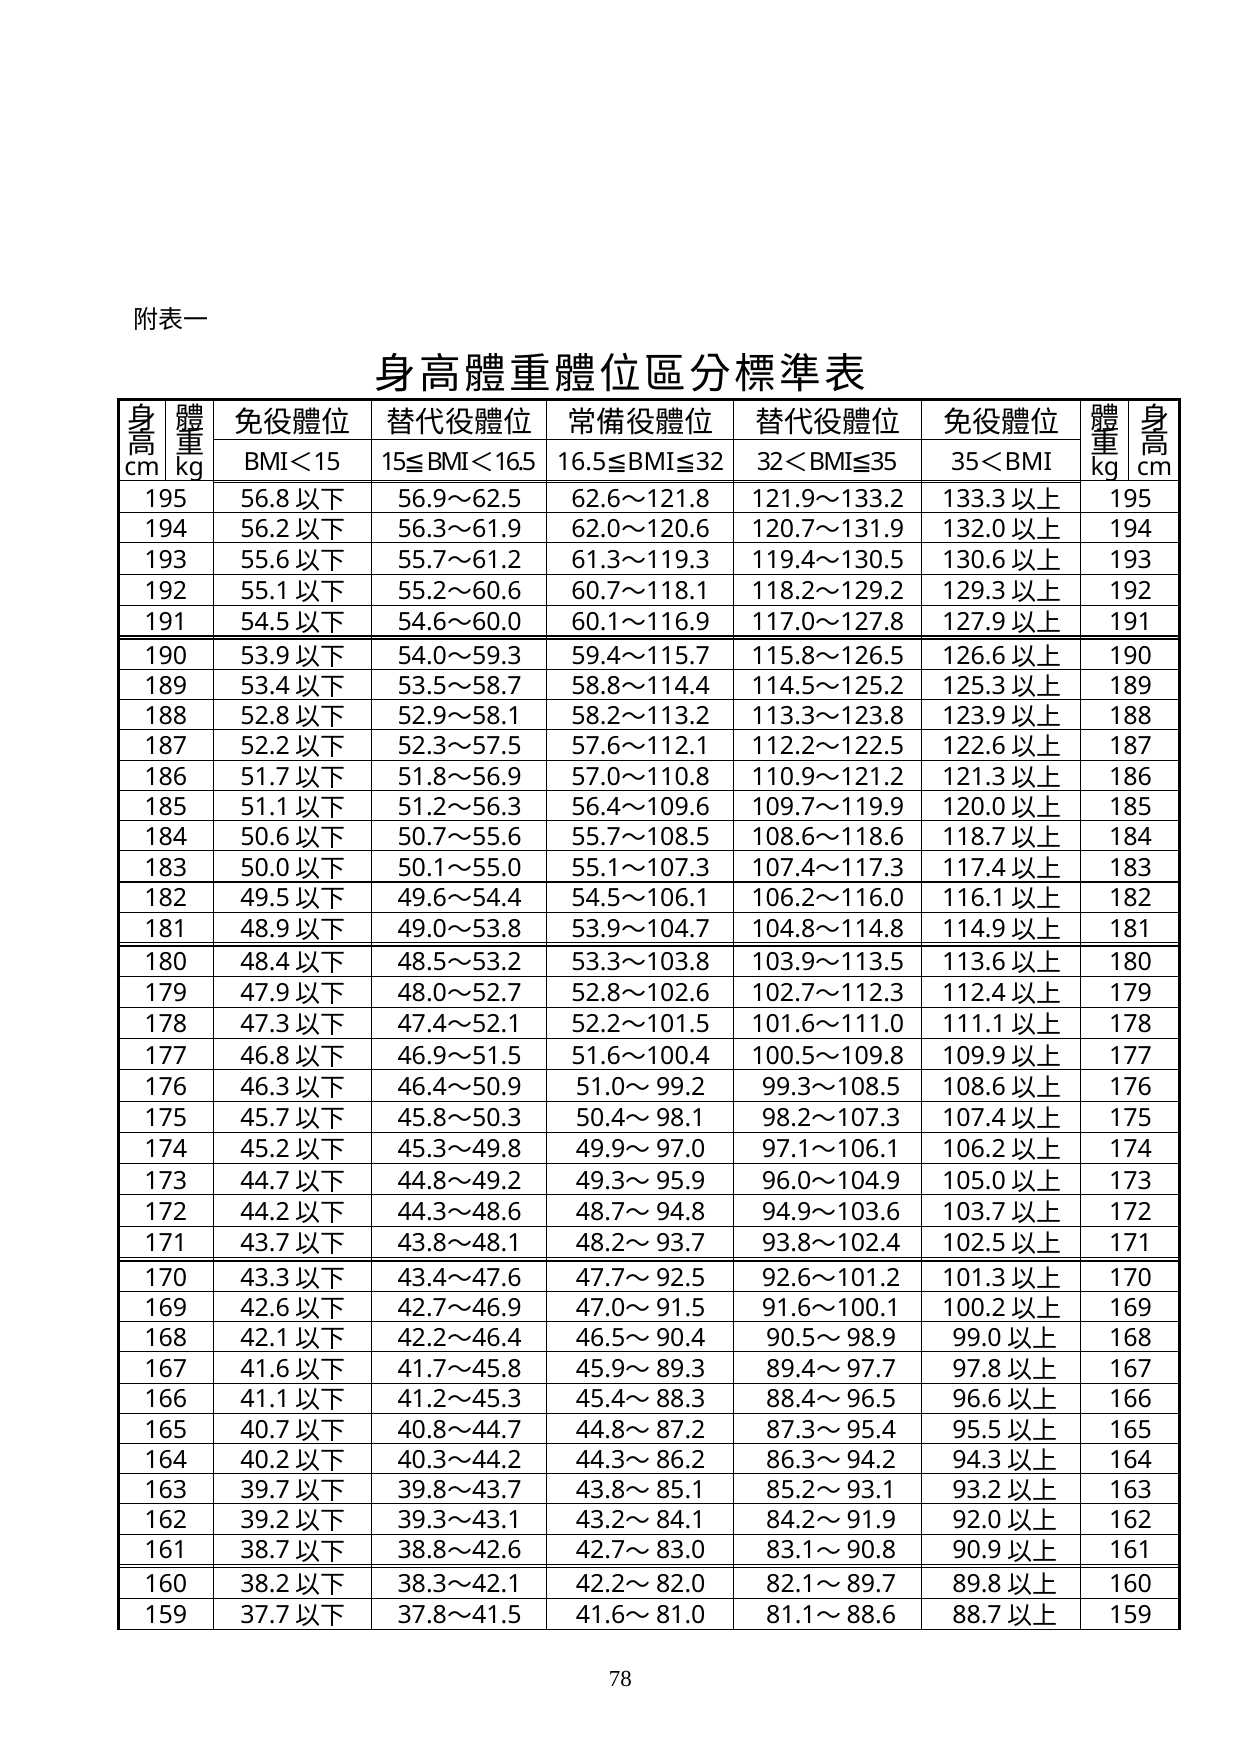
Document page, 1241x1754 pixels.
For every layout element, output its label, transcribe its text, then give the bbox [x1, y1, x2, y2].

table_cell 54.0～59.3 [372, 640, 546, 669]
table_cell 51.2～56.3 [372, 791, 546, 820]
table_cell 176 [1081, 1070, 1178, 1101]
table_cell 162 [120, 1504, 213, 1533]
table_cell 52.2以下 [214, 730, 371, 759]
table_cell 106.2～116.0 [734, 883, 921, 912]
table_cell 56.3～61.9 [372, 513, 546, 542]
table_cell 42.7～ 83.0 [547, 1535, 733, 1564]
table_cell 48.0～52.7 [372, 977, 546, 1007]
table_cell 113.3～123.8 [734, 700, 921, 729]
table_cell 47.7～ 92.5 [547, 1262, 733, 1291]
table_cell 132.0以上 [922, 513, 1080, 542]
table_cell 91.6～100.1 [734, 1292, 921, 1321]
table_cell 185 [1081, 791, 1178, 820]
table_cell 82.1～ 89.7 [734, 1568, 921, 1597]
table_cell 45.4～ 88.3 [547, 1384, 733, 1413]
table_cell 53.5～58.7 [372, 670, 546, 699]
table_cell 183 [120, 851, 213, 881]
table_cell 47.4～52.1 [372, 1008, 546, 1038]
table_cell 55.1以下 [214, 575, 371, 605]
table_cell 57.6～112.1 [547, 730, 733, 759]
table_cell 50.1～55.0 [372, 851, 546, 881]
table_cell 102.7～112.3 [734, 977, 921, 1007]
table_cell 165 [1081, 1414, 1178, 1443]
table_cell 129.3以上 [922, 575, 1080, 605]
table_cell BMI＜15 [214, 440, 371, 480]
table_cell 179 [1081, 977, 1178, 1007]
table_cell 90.9以上 [922, 1535, 1080, 1564]
table_cell 163 [1081, 1474, 1178, 1503]
table_cell 93.2以上 [922, 1474, 1080, 1503]
table_cell 175 [1081, 1102, 1178, 1132]
table_cell 109.7～119.9 [734, 791, 921, 820]
table_header 身高 cm [1129, 401, 1178, 480]
table_cell 44.8～ 87.2 [547, 1414, 733, 1443]
table_cell 94.9～103.6 [734, 1195, 921, 1226]
table_cell 100.2以上 [922, 1292, 1080, 1321]
table_cell 40.3～44.2 [372, 1444, 546, 1473]
table_cell 168 [1081, 1322, 1178, 1351]
table_cell 55.1～107.3 [547, 851, 733, 881]
table_header 免役體位 [214, 401, 371, 439]
table_cell 55.7～61.2 [372, 543, 546, 573]
table_cell 50.4～ 98.1 [547, 1102, 733, 1132]
table_cell 48.5～53.2 [372, 947, 546, 976]
table_cell 99.0以上 [922, 1322, 1080, 1351]
table_cell 41.6以下 [214, 1352, 371, 1382]
table_cell 180 [120, 947, 213, 976]
table_cell 192 [1081, 575, 1178, 605]
table_cell 195 [120, 481, 213, 512]
table_cell 171 [120, 1227, 213, 1257]
table_cell 97.8以上 [922, 1352, 1080, 1382]
table_cell 88.7以上 [922, 1599, 1080, 1629]
table_cell 167 [1081, 1352, 1178, 1382]
table_cell 53.3～103.8 [547, 947, 733, 976]
table_cell 54.6～60.0 [372, 606, 546, 635]
table_cell 117.4以上 [922, 851, 1080, 881]
table_cell 113.6以上 [922, 947, 1080, 976]
table_cell 181 [1081, 913, 1178, 942]
table_cell 60.1～116.9 [547, 606, 733, 635]
table_cell 109.9以上 [922, 1039, 1080, 1069]
table_cell 106.2以上 [922, 1133, 1080, 1163]
table_cell 49.3～ 95.9 [547, 1164, 733, 1194]
table_cell 186 [1081, 761, 1178, 790]
table_cell 169 [120, 1292, 213, 1321]
table_cell 96.0～104.9 [734, 1164, 921, 1194]
table_cell 41.2～45.3 [372, 1384, 546, 1413]
table_cell 133.3以上 [922, 483, 1080, 512]
table_cell 178 [1081, 1008, 1178, 1038]
table_cell 37.8～41.5 [372, 1599, 546, 1629]
table_cell 53.9～104.7 [547, 913, 733, 942]
table_cell 187 [1081, 730, 1178, 759]
table_cell 127.9以上 [922, 606, 1080, 635]
table_cell 38.7以下 [214, 1535, 371, 1564]
table_cell 172 [120, 1195, 213, 1226]
table_cell 126.6以上 [922, 640, 1080, 669]
table_cell 59.4～115.7 [547, 640, 733, 669]
table_cell 51.0～ 99.2 [547, 1070, 733, 1101]
table_cell 112.4以上 [922, 977, 1080, 1007]
table_cell 95.5以上 [922, 1414, 1080, 1443]
table_cell 125.3以上 [922, 670, 1080, 699]
table_cell 56.4～109.6 [547, 791, 733, 820]
table_cell 174 [120, 1133, 213, 1163]
table_cell 110.9～121.2 [734, 761, 921, 790]
table_cell 84.2～ 91.9 [734, 1504, 921, 1533]
table_cell 45.7以下 [214, 1102, 371, 1132]
table_cell 61.3～119.3 [547, 543, 733, 573]
table_cell 107.4～117.3 [734, 851, 921, 881]
table_cell 102.5以上 [922, 1227, 1080, 1257]
table_cell 169 [1081, 1292, 1178, 1321]
table_cell 43.3以下 [214, 1262, 371, 1291]
table_cell 48.7～ 94.8 [547, 1195, 733, 1226]
table_cell 164 [120, 1444, 213, 1473]
table_cell 54.5～106.1 [547, 883, 733, 912]
table_header 免役體位 [922, 401, 1080, 439]
table_cell 87.3～ 95.4 [734, 1414, 921, 1443]
table_cell 165 [120, 1414, 213, 1443]
table_cell 100.5～109.8 [734, 1039, 921, 1069]
table_cell 178 [120, 1008, 213, 1038]
table_cell 46.8以下 [214, 1039, 371, 1069]
table_cell 52.9～58.1 [372, 700, 546, 729]
table_cell 191 [1081, 606, 1178, 635]
table_cell 48.2～ 93.7 [547, 1227, 733, 1257]
table_cell 190 [1081, 640, 1178, 669]
table_cell 47.9以下 [214, 977, 371, 1007]
table_cell 45.2以下 [214, 1133, 371, 1163]
table_header 身 高 cm [120, 401, 165, 480]
table_cell 44.8～49.2 [372, 1164, 546, 1194]
table_cell 194 [120, 513, 213, 542]
table_cell 42.2～ 82.0 [547, 1568, 733, 1597]
table_cell 93.8～102.4 [734, 1227, 921, 1257]
table_header 常備役體位 [547, 401, 733, 439]
table_cell 99.3～108.5 [734, 1070, 921, 1101]
table_cell 48.9以下 [214, 913, 371, 942]
table_cell 118.2～129.2 [734, 575, 921, 605]
table_cell 43.4～47.6 [372, 1262, 546, 1291]
table_cell 103.9～113.5 [734, 947, 921, 976]
table_cell 52.2～101.5 [547, 1008, 733, 1038]
table_cell 97.1～106.1 [734, 1133, 921, 1163]
table_cell 46.5～ 90.4 [547, 1322, 733, 1351]
table_cell 55.6以下 [214, 543, 371, 573]
table_cell 83.1～ 90.8 [734, 1535, 921, 1564]
table_cell 172 [1081, 1195, 1178, 1226]
table_cell 194 [1081, 513, 1178, 542]
table_cell 40.2以下 [214, 1444, 371, 1473]
table_cell 43.8～ 85.1 [547, 1474, 733, 1503]
table_cell 50.7～55.6 [372, 821, 546, 850]
table_cell 39.7以下 [214, 1474, 371, 1503]
table_cell 57.0～110.8 [547, 761, 733, 790]
table_cell 160 [120, 1568, 213, 1597]
table_cell 101.6～111.0 [734, 1008, 921, 1038]
table_cell 50.0以下 [214, 851, 371, 881]
table_cell 89.4～ 97.7 [734, 1352, 921, 1382]
table_cell 111.1以上 [922, 1008, 1080, 1038]
table_cell 43.2～ 84.1 [547, 1504, 733, 1533]
table_cell 62.6～121.8 [547, 483, 733, 512]
table_cell 56.8以下 [214, 483, 371, 512]
table_cell 56.9～62.5 [372, 483, 546, 512]
table_cell 159 [1081, 1599, 1178, 1629]
table_cell 51.7以下 [214, 761, 371, 790]
table_cell 46.3以下 [214, 1070, 371, 1101]
table_cell 92.6～101.2 [734, 1262, 921, 1291]
table_cell 48.4以下 [214, 947, 371, 976]
table_cell 90.5～ 98.9 [734, 1322, 921, 1351]
table_header 體 重 kg [1081, 401, 1128, 480]
table_cell 41.1以下 [214, 1384, 371, 1413]
table_cell 88.4～ 96.5 [734, 1384, 921, 1413]
table_cell 51.1以下 [214, 791, 371, 820]
table_cell 42.2～46.4 [372, 1322, 546, 1351]
table_cell 49.9～ 97.0 [547, 1133, 733, 1163]
table_cell 38.3～42.1 [372, 1568, 546, 1597]
table_cell 118.7以上 [922, 821, 1080, 850]
table_cell 46.9～51.5 [372, 1039, 546, 1069]
table_cell 180 [1081, 947, 1178, 976]
table_cell 188 [120, 700, 213, 729]
table_cell 189 [1081, 670, 1178, 699]
table_cell 85.2～ 93.1 [734, 1474, 921, 1503]
table_cell 45.8～50.3 [372, 1102, 546, 1132]
table_cell 190 [120, 640, 213, 669]
table_cell 120.7～131.9 [734, 513, 921, 542]
table_cell 192 [120, 575, 213, 605]
table_cell 47.0～ 91.5 [547, 1292, 733, 1321]
table_cell 162 [1081, 1504, 1178, 1533]
table_cell 43.7以下 [214, 1227, 371, 1257]
table_cell 39.2以下 [214, 1504, 371, 1533]
table_cell 171 [1081, 1227, 1178, 1257]
table_cell 117.0～127.8 [734, 606, 921, 635]
table_cell 168 [120, 1322, 213, 1351]
table_cell 46.4～50.9 [372, 1070, 546, 1101]
table_cell 39.8～43.7 [372, 1474, 546, 1503]
table_cell 42.6以下 [214, 1292, 371, 1321]
table_cell 44.2以下 [214, 1195, 371, 1226]
table_cell 108.6以上 [922, 1070, 1080, 1101]
table_cell 160 [1081, 1568, 1178, 1597]
table_cell 182 [1081, 883, 1178, 912]
table_cell 40.7以下 [214, 1414, 371, 1443]
table_cell 186 [120, 761, 213, 790]
table_cell 35＜BMI [922, 440, 1080, 480]
table_cell 130.6以上 [922, 543, 1080, 573]
table_cell 114.5～125.2 [734, 670, 921, 699]
table_cell 177 [120, 1039, 213, 1069]
table_cell 98.2～107.3 [734, 1102, 921, 1132]
table_cell 104.8～114.8 [734, 913, 921, 942]
table_cell 41.6～ 81.0 [547, 1599, 733, 1629]
table_cell 55.2～60.6 [372, 575, 546, 605]
text 附表一 [133, 299, 234, 336]
table_cell 167 [120, 1352, 213, 1382]
table_cell 56.2以下 [214, 513, 371, 542]
table_cell 92.0以上 [922, 1504, 1080, 1533]
table_cell 51.8～56.9 [372, 761, 546, 790]
table_cell 175 [120, 1102, 213, 1132]
table_cell 173 [1081, 1164, 1178, 1194]
table_cell 101.3以上 [922, 1262, 1080, 1291]
table_cell 43.8～48.1 [372, 1227, 546, 1257]
table_cell 121.3以上 [922, 761, 1080, 790]
table_cell 89.8以上 [922, 1568, 1080, 1597]
table_cell 42.1以下 [214, 1322, 371, 1351]
table_cell 49.0～53.8 [372, 913, 546, 942]
table_cell 166 [120, 1384, 213, 1413]
table_cell 32＜BMI≦35 [734, 440, 921, 480]
table_cell 62.0～120.6 [547, 513, 733, 542]
table_cell 120.0以上 [922, 791, 1080, 820]
table_cell 161 [1081, 1535, 1178, 1564]
table_cell 53.9以下 [214, 640, 371, 669]
table_cell 44.3～48.6 [372, 1195, 546, 1226]
table_header 體 重 kg [166, 401, 213, 480]
table_cell 37.7以下 [214, 1599, 371, 1629]
table_cell 103.7以上 [922, 1195, 1080, 1226]
table_cell 184 [1081, 821, 1178, 850]
table_cell 45.9～ 89.3 [547, 1352, 733, 1382]
table_cell 50.6以下 [214, 821, 371, 850]
table_cell 161 [120, 1535, 213, 1564]
table_cell 179 [120, 977, 213, 1007]
table_cell 193 [1081, 543, 1178, 573]
table_cell 51.6～100.4 [547, 1039, 733, 1069]
table_cell 42.7～46.9 [372, 1292, 546, 1321]
table_cell 44.7以下 [214, 1164, 371, 1194]
table_cell 122.6以上 [922, 730, 1080, 759]
table_cell 183 [1081, 851, 1178, 881]
table_cell 60.7～118.1 [547, 575, 733, 605]
table_cell 107.4以上 [922, 1102, 1080, 1132]
table_cell 189 [120, 670, 213, 699]
table_cell 177 [1081, 1039, 1178, 1069]
table_cell 108.6～118.6 [734, 821, 921, 850]
table_cell 121.9～133.2 [734, 483, 921, 512]
table_cell 15≦ BMI＜16.5 [372, 440, 546, 480]
table_cell 96.6以上 [922, 1384, 1080, 1413]
table_cell 94.3以上 [922, 1444, 1080, 1473]
table_cell 115.8～126.5 [734, 640, 921, 669]
table_cell 86.3～ 94.2 [734, 1444, 921, 1473]
table_cell 38.8～42.6 [372, 1535, 546, 1564]
table_cell 174 [1081, 1133, 1178, 1163]
table_cell 105.0以上 [922, 1164, 1080, 1194]
table_cell 16.5≦BMI≦32 [547, 440, 733, 480]
table_cell 170 [120, 1262, 213, 1291]
table_cell 182 [120, 883, 213, 912]
table_cell 38.2以下 [214, 1568, 371, 1597]
table_cell 47.3以下 [214, 1008, 371, 1038]
table_cell 119.4～130.5 [734, 543, 921, 573]
table_cell 164 [1081, 1444, 1178, 1473]
table_cell 181 [120, 913, 213, 942]
text 身高體重體位區分標準表 [118, 292, 1122, 398]
table_cell 52.8以下 [214, 700, 371, 729]
table_cell 185 [120, 791, 213, 820]
table_cell 54.5以下 [214, 606, 371, 635]
table_cell 173 [120, 1164, 213, 1194]
table_cell 195 [1081, 481, 1178, 512]
table_cell 55.7～108.5 [547, 821, 733, 850]
table_cell 187 [120, 730, 213, 759]
table_cell 81.1～ 88.6 [734, 1599, 921, 1629]
table_cell 176 [120, 1070, 213, 1101]
table_cell 39.3～43.1 [372, 1504, 546, 1533]
table_cell 166 [1081, 1384, 1178, 1413]
table_cell 188 [1081, 700, 1178, 729]
table_cell 123.9以上 [922, 700, 1080, 729]
table_cell 170 [1081, 1262, 1178, 1291]
table_cell 116.1以上 [922, 883, 1080, 912]
table_cell 44.3～ 86.2 [547, 1444, 733, 1473]
table_header 替代役體位 [372, 401, 546, 439]
table_cell 112.2～122.5 [734, 730, 921, 759]
table_cell 114.9以上 [922, 913, 1080, 942]
table_cell 163 [120, 1474, 213, 1503]
table_cell 49.5以下 [214, 883, 371, 912]
table_header 替代役體位 [734, 401, 921, 439]
table_cell 52.3～57.5 [372, 730, 546, 759]
table_cell 58.8～114.4 [547, 670, 733, 699]
table_cell 52.8～102.6 [547, 977, 733, 1007]
table_cell 53.4以下 [214, 670, 371, 699]
table_cell 191 [120, 606, 213, 635]
table_cell 159 [120, 1599, 213, 1629]
table_cell 58.2～113.2 [547, 700, 733, 729]
table_cell 45.3～49.8 [372, 1133, 546, 1163]
table_cell 193 [120, 543, 213, 573]
table_cell 40.8～44.7 [372, 1414, 546, 1443]
table_cell 184 [120, 821, 213, 850]
table_cell 49.6～54.4 [372, 883, 546, 912]
table_cell 41.7～45.8 [372, 1352, 546, 1382]
